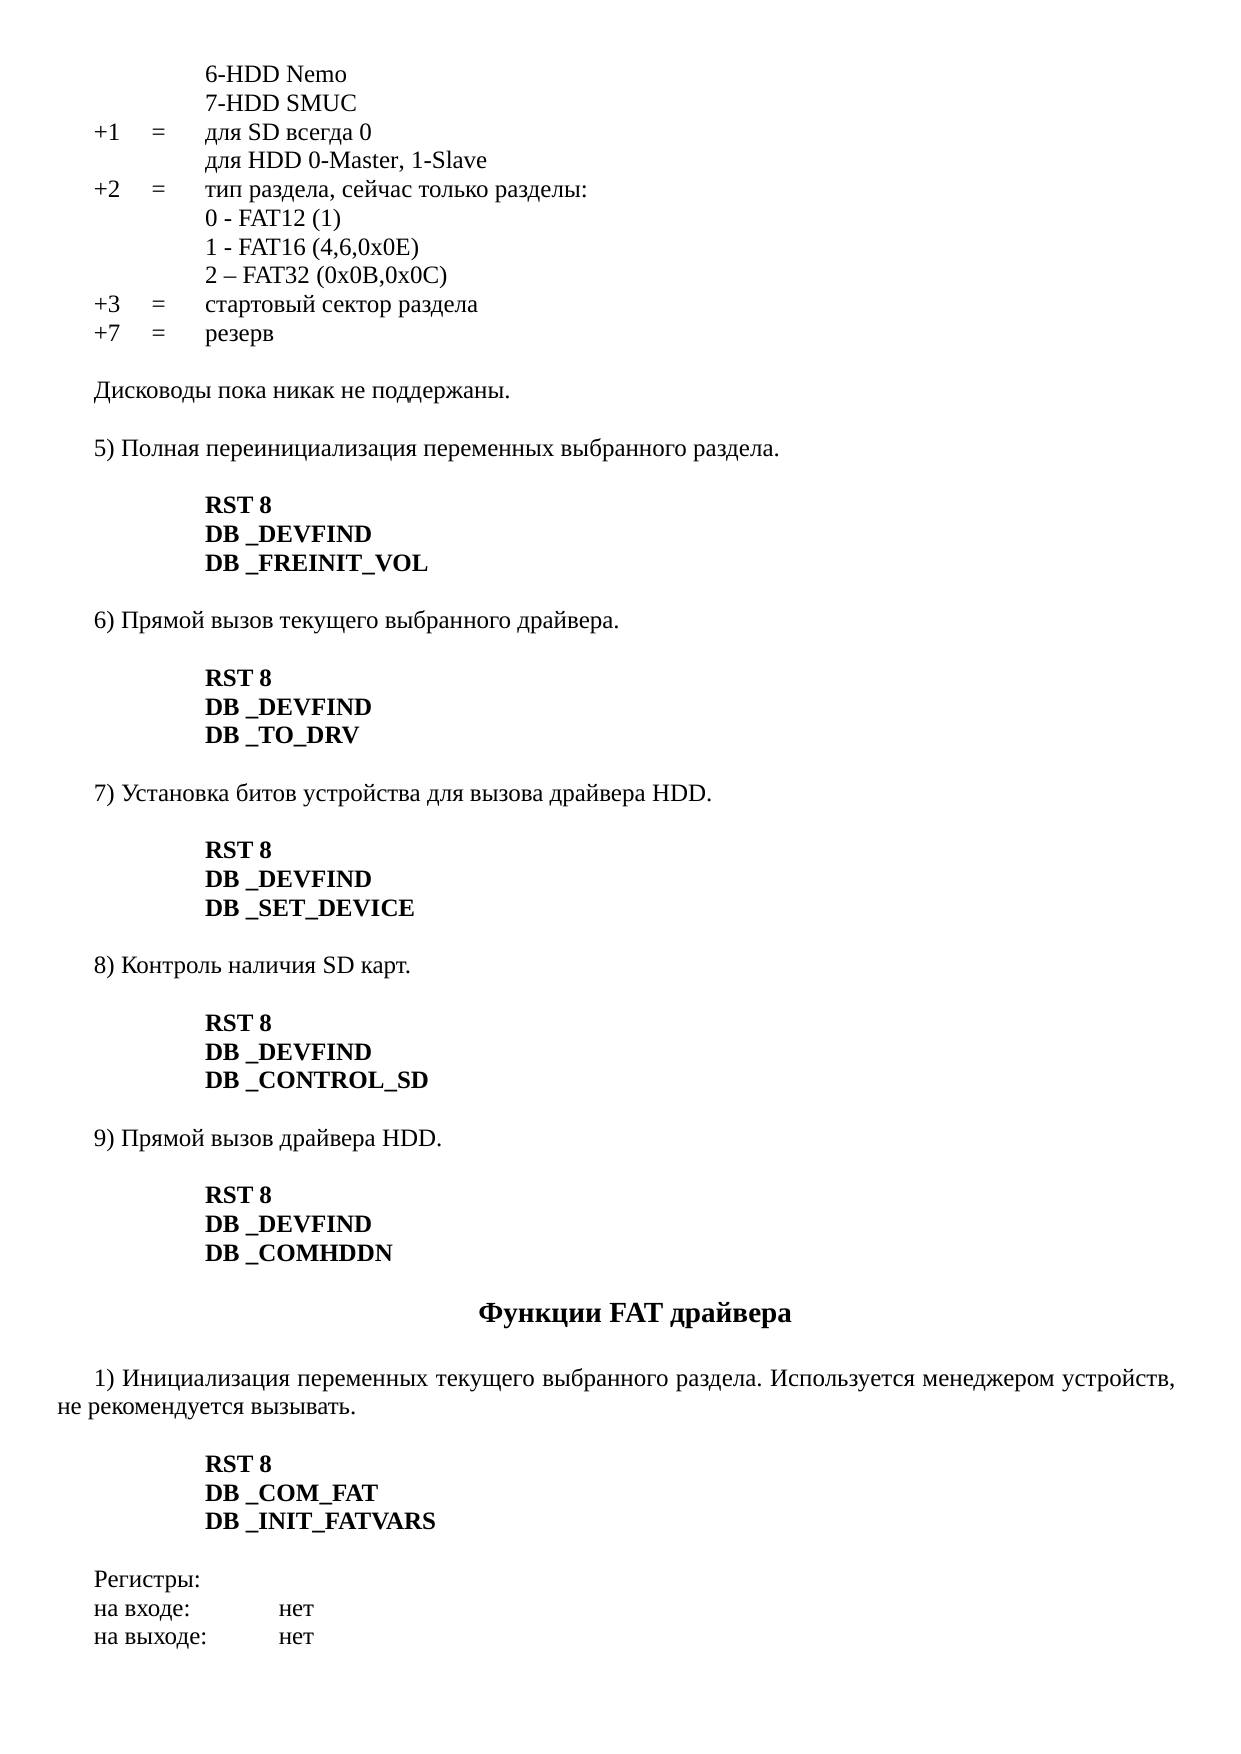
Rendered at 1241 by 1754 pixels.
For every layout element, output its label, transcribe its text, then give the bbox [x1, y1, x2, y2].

text +1 = для SD всегда 0 [57, 117, 1176, 146]
text DB _DEVFIND [57, 519, 1176, 548]
text DB _DEVFIND [57, 1209, 1176, 1238]
text на выходе: нет [57, 1621, 1176, 1650]
text Функции FAT драйвера [57, 1296, 1176, 1329]
text DB _DEVFIND [57, 864, 1176, 893]
text 9) Прямой вызов драйвера HDD. [57, 1123, 1176, 1152]
text 5) Полная переинициализация переменных выбранного раздела. [57, 433, 1176, 462]
text +2 = тип раздела, сейчас только разделы: [57, 174, 1176, 203]
text RST 8 [57, 1449, 1176, 1478]
text 2 – FAT32 (0x0B,0x0C) [57, 261, 1176, 289]
text на входе: нет [57, 1593, 1176, 1621]
text 1 - FAT16 (4,6,0x0E) [57, 232, 1176, 261]
text Регистры: [57, 1564, 1176, 1593]
text DB _DEVFIND [57, 692, 1176, 721]
text DB _INIT_FATVARS [57, 1506, 1176, 1535]
text +3 = стартовый сектор раздела [57, 289, 1176, 318]
text DB _CONTROL_SD [57, 1066, 1176, 1094]
text Дисководы пока никак не поддержаны. [57, 376, 1176, 404]
text 8) Контроль наличия SD карт. [57, 951, 1176, 979]
text RST 8 [57, 836, 1176, 864]
text 6-HDD Nemo [57, 59, 1176, 88]
text 0 - FAT12 (1) [57, 203, 1176, 232]
text RST 8 [57, 1008, 1176, 1037]
text 7) Установка битов устройства для вызова драйвера HDD. [57, 778, 1176, 807]
text DB _COMHDDN [57, 1238, 1176, 1267]
text для HDD 0-Master, 1-Slave [57, 146, 1176, 174]
text 7-HDD SMUC [57, 88, 1176, 117]
text RST 8 [57, 663, 1176, 692]
text RST 8 [57, 1181, 1176, 1209]
text DB _DEVFIND [57, 1037, 1176, 1066]
text +7 = резерв [57, 318, 1176, 347]
text DB _TO_DRV [57, 721, 1176, 749]
text RST 8 [57, 491, 1176, 519]
text DB _SET_DEVICE [57, 893, 1176, 922]
text 1) Инициализация переменных текущего выбранного раздела. Используется менеджером устройств, не рекомендуется вызывать. [57, 1363, 1176, 1420]
text DB _COM_FAT [57, 1478, 1176, 1506]
text DB _FREINIT_VOL [57, 548, 1176, 577]
text 6) Прямой вызов текущего выбранного драйвера. [57, 606, 1176, 634]
